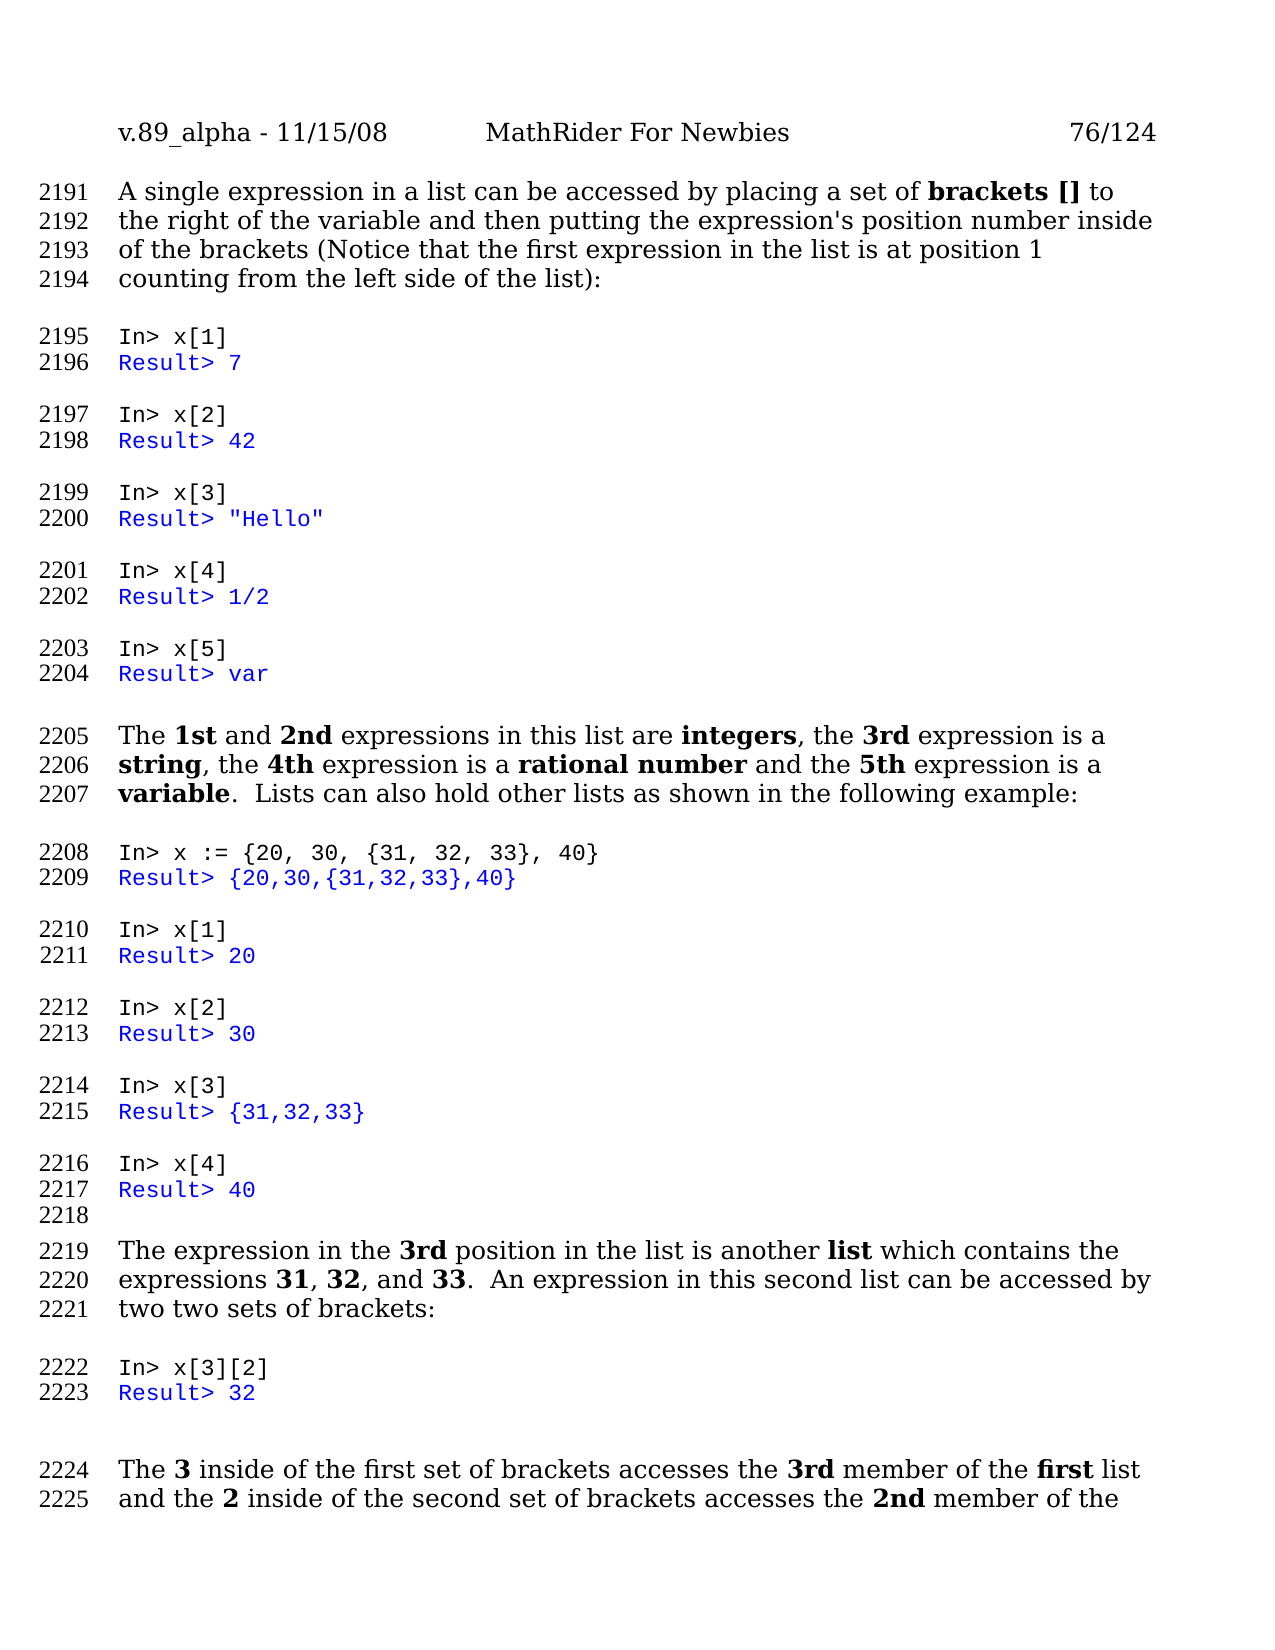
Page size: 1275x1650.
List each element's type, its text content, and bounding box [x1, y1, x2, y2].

text Result> 40 [118, 1178, 1157, 1204]
text Result> 32 [118, 1382, 1157, 1408]
text In> x[2] [118, 996, 1157, 1022]
text In> x[2] [118, 403, 1157, 429]
text In> x[1] [118, 326, 1157, 352]
text In> x[1] [118, 919, 1157, 944]
text Result> 20 [118, 944, 1157, 971]
text Result> var [118, 663, 1157, 689]
text Result> 30 [118, 1022, 1157, 1048]
text Result> {31,32,33} [118, 1100, 1157, 1126]
text The expression in the 3rd position in the list is another list which contains the expressions 31, 32, and 33. An expression in this second list can be accessed by two two sets of brackets: [118, 1236, 1157, 1324]
text Result> 42 [118, 429, 1157, 455]
text A single expression in a list can be accessed by placing a set of brackets [] to the right of the variable and then putting the expression's position number inside of the brackets (Notice that the first expression in the list is at position 1 counting from the left side of the list): [118, 177, 1157, 294]
text In> x[3] [118, 481, 1157, 507]
text The 1st and 2nd expressions in this list are integers, the 3rd expression is a string, the 4th expression is a rational number and the 5th expression is a variable. Lists can also hold other lists as shown in the following example: [118, 721, 1157, 809]
text Result> 1/2 [118, 585, 1157, 611]
text In> x[5] [118, 637, 1157, 663]
text In> x[4] [118, 559, 1157, 585]
text Result> "Hello" [118, 507, 1157, 533]
text The 3 inside of the first set of brackets accesses the 3rd member of the first list and the 2 inside of the second set of brackets accesses the 2nd member of the [118, 1455, 1157, 1514]
text In> x := {20, 30, {31, 32, 33}, 40} [118, 841, 1157, 867]
text Result> 7 [118, 352, 1157, 377]
text Result> {20,30,{31,32,33},40} [118, 867, 1157, 893]
text In> x[4] [118, 1152, 1157, 1178]
text In> x[3][2] [118, 1356, 1157, 1382]
text In> x[3] [118, 1074, 1157, 1100]
